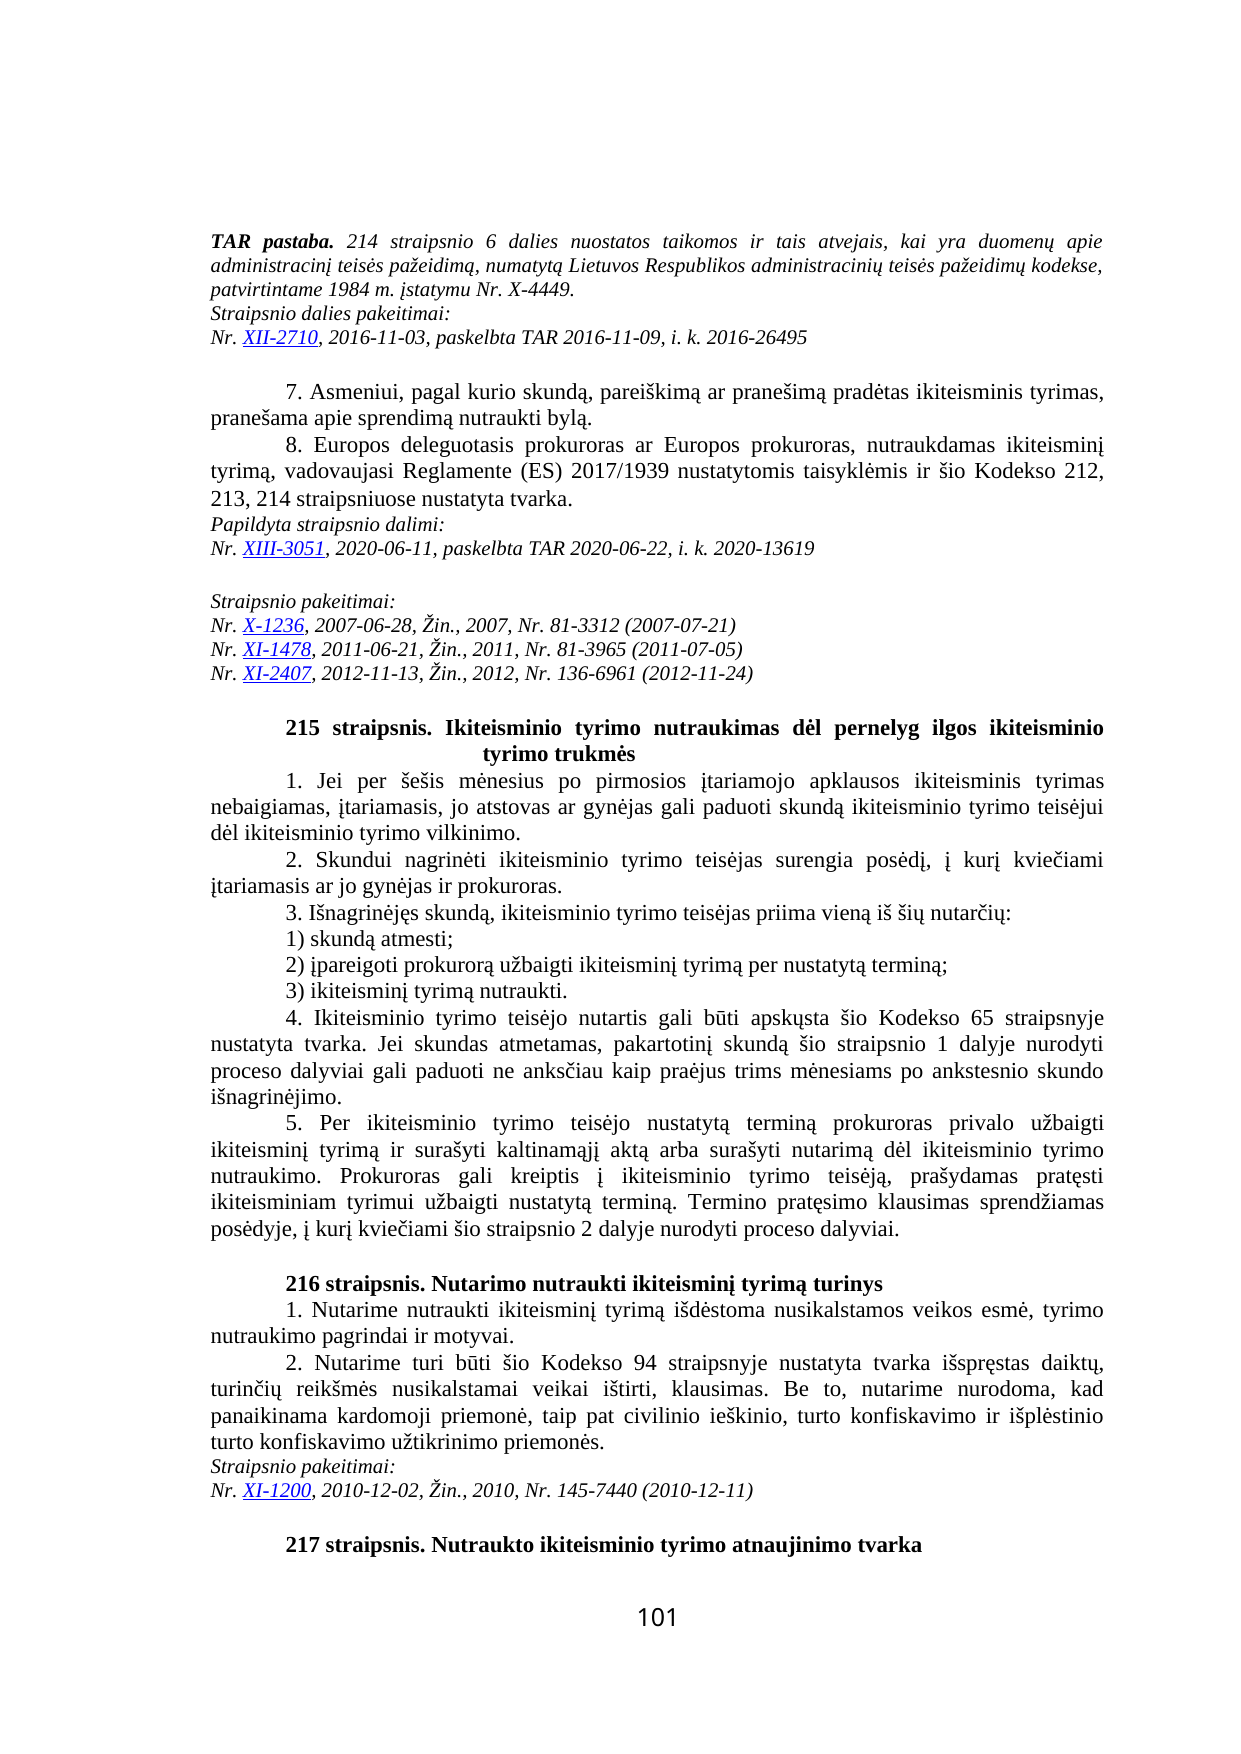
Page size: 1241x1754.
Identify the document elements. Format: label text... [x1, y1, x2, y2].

text Nr. X-1236, 2007-06-28, Žin., 2007, Nr. 81-3312 (2007-07-21) [210, 613, 1105, 637]
text 3. Išnagrinėjęs skundą, ikiteisminio tyrimo teisėjas priima vieną iš šių nutarčių: [210, 898, 1105, 925]
text 4. Ikiteisminio tyrimo teisėjo nutartis gali būti apskųsta šio Kodekso 65 straipsnyje nustatyta tvarka. Jei skundas atmetamas, pakartotinį skundą šio straipsnio 1 dalyje nurodyti proceso dalyviai gali paduoti ne anksčiau kaip praėjus trims mėnesiams po ankstesnio skundo išnagrinėjimo. [210, 1004, 1105, 1109]
text Straipsnio pakeitimai: [210, 1454, 1105, 1478]
text 1) skundą atmesti; [210, 925, 1105, 951]
text Nr. XI-2407, 2012-11-13, Žin., 2012, Nr. 136-6961 (2012-11-24) [210, 661, 1105, 685]
text 217 straipsnis. Nutraukto ikiteisminio tyrimo atnaujinimo tvarka [210, 1531, 1105, 1558]
text Straipsnio dalies pakeitimai: [210, 301, 1105, 325]
text Nr. XI-1478, 2011-06-21, Žin., 2011, Nr. 81-3965 (2011-07-05) [210, 637, 1105, 661]
text 7. Asmeniui, pagal kurio skundą, pareiškimą ar pranešimą pradėtas ikiteisminis tyrimas, pranešama apie sprendimą nutraukti bylą. [210, 378, 1105, 431]
text 8. Europos deleguotasis prokuroras ar Europos prokuroras, nutraukdamas ikiteisminį tyrimą, vadovaujasi Reglamente (ES) 2017/1939 nustatytomis taisyklėmis ir šio Kodekso 212, 213, 214 straipsniuose nustatyta tvarka. [210, 431, 1105, 512]
text Nr. XII-2710, 2016-11-03, paskelbta TAR 2016-11-09, i. k. 2016-26495 [210, 325, 1105, 349]
text Papildyta straipsnio dalimi: [210, 512, 1105, 536]
text 2) įpareigoti prokurorą užbaigti ikiteisminį tyrimą per nustatytą terminą; [210, 951, 1105, 978]
text 3) ikiteisminį tyrimą nutraukti. [210, 978, 1105, 1004]
text 216 straipsnis. Nutarimo nutraukti ikiteisminį tyrimą turinys [210, 1270, 1105, 1296]
text Straipsnio pakeitimai: [210, 589, 1105, 613]
text 215 straipsnis. Ikiteisminio tyrimo nutraukimas dėl pernelyg ilgos ikiteisminio tyrimo trukmės [285, 714, 1105, 767]
text Nr. XI-1200, 2010-12-02, Žin., 2010, Nr. 145-7440 (2010-12-11) [210, 1478, 1105, 1502]
text 2. Skundui nagrinėti ikiteisminio tyrimo teisėjas surengia posėdį, į kurį kviečiami įtariamasis ar jo gynėjas ir prokuroras. [210, 846, 1105, 898]
text 1. Nutarime nutraukti ikiteisminį tyrimą išdėstoma nusikalstamos veikos esmė, tyrimo nutraukimo pagrindai ir motyvai. [210, 1296, 1105, 1349]
text Nr. XIII-3051, 2020-06-11, paskelbta TAR 2020-06-22, i. k. 2020-13619 [210, 536, 1105, 560]
text 2. Nutarime turi būti šio Kodekso 94 straipsnyje nustatyta tvarka išspręstas daiktų, turinčių reikšmės nusikalstamai veikai ištirti, klausimas. Be to, nutarime nurodoma, kad panaikinama kardomoji priemonė, taip pat civilinio ieškinio, turto konfiskavimo ir išplėstinio turto konfiskavimo užtikrinimo priemonės. [210, 1349, 1105, 1454]
text 5. Per ikiteisminio tyrimo teisėjo nustatytą terminą prokuroras privalo užbaigti ikiteisminį tyrimą ir surašyti kaltinamąjį aktą arba surašyti nutarimą dėl ikiteisminio tyrimo nutraukimo. Prokuroras gali kreiptis į ikiteisminio tyrimo teisėją, prašydamas pratęsti ikiteisminiam tyrimui užbaigti nustatytą terminą. Termino pratęsimo klausimas sprendžiamas posėdyje, į kurį kviečiami šio straipsnio 2 dalyje nurodyti proceso dalyviai. [210, 1109, 1105, 1241]
text TAR pastaba. 214 straipsnio 6 dalies nuostatos taikomos ir tais atvejais, kai yra duomenų apie administracinį teisės pažeidimą, numatytą Lietuvos Respublikos administracinių teisės pažeidimų kodekse, patvirtintame 1984 m. įstatymu Nr. X-4449. [210, 229, 1105, 301]
text 1. Jei per šešis mėnesius po pirmosios įtariamojo apklausos ikiteisminis tyrimas nebaigiamas, įtariamasis, jo atstovas ar gynėjas gali paduoti skundą ikiteisminio tyrimo teisėjui dėl ikiteisminio tyrimo vilkinimo. [210, 767, 1105, 846]
